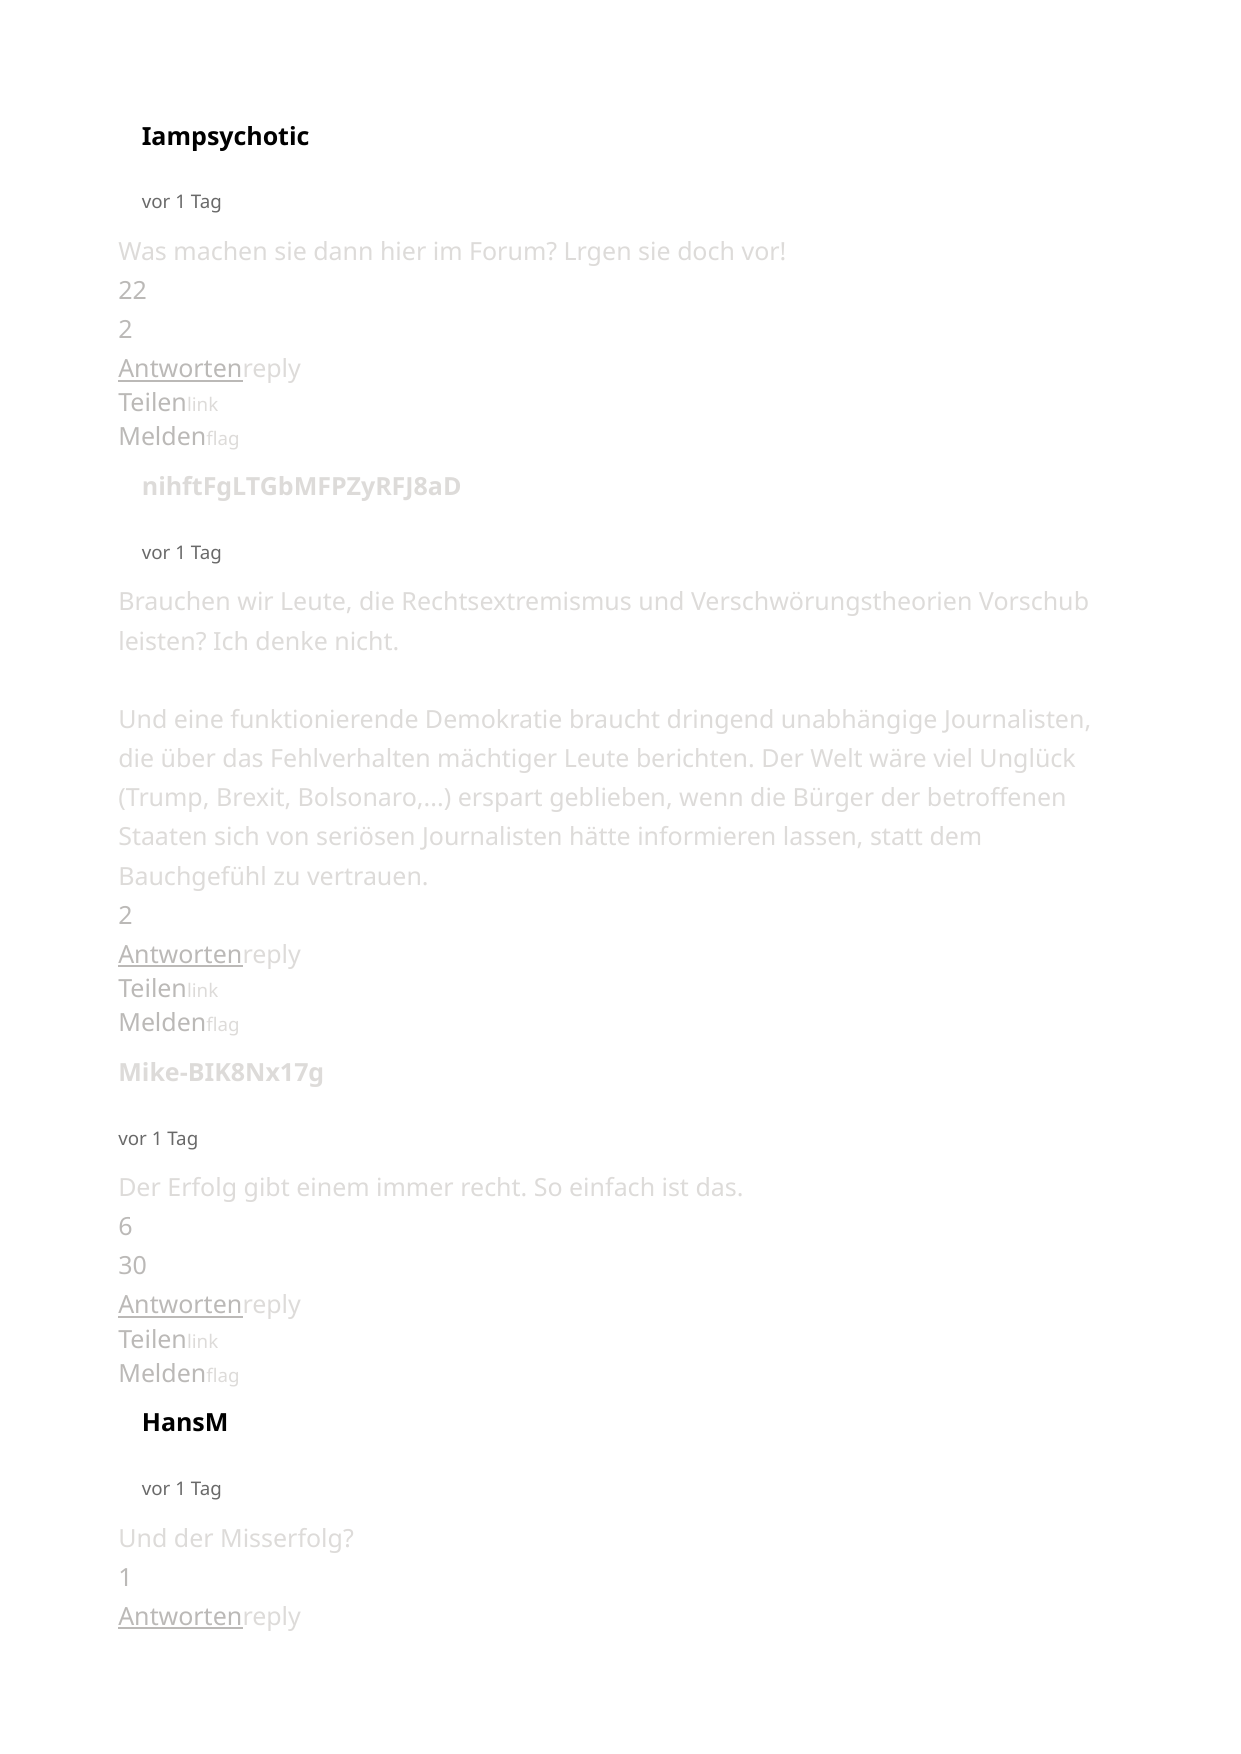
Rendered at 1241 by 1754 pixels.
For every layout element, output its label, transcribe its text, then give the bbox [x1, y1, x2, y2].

text vor 1 Tag [142, 188, 1117, 214]
text vor 1 Tag [118, 1125, 1117, 1150]
text Meldenflag [118, 1355, 1122, 1389]
text 2 [118, 897, 1122, 931]
text HansM [142, 1405, 1114, 1439]
text Teilenlink [118, 971, 1122, 1005]
text Brauchen wir Leute, die Rechtsextremismus und Verschwörungstheorien Vorschub leisten? Ich denke nicht. Und eine funktionierende Demokratie braucht dringend unabhängige Journalisten, die über das Fehlverhalten mächtiger Leute berichten. Der Welt wäre viel Unglück (Trump, Brexit, Bolsonaro,...) erspart geblieben, wenn die Bürger der betroffenen Staaten sich von seriösen Journalisten hätte informieren lassen, statt dem Bauchgefühl zu vertrauen. [118, 584, 1122, 892]
text 1 [118, 1559, 1122, 1593]
text Antwortenreply [118, 937, 1122, 971]
text 30 [118, 1248, 1122, 1282]
text Der Erfolg gibt einem immer recht. So einfach ist das. [118, 1170, 1122, 1204]
text 2 [118, 312, 1122, 346]
text Teilenlink [118, 1321, 1122, 1355]
text Teilenlink [118, 385, 1122, 419]
text 22 [118, 273, 1122, 307]
text Und der Misserfolg? [118, 1520, 1122, 1554]
text vor 1 Tag [142, 1475, 1117, 1501]
text nihftFgLTGbMFPZyRFJ8aD [142, 469, 1114, 503]
text 6 [118, 1209, 1122, 1243]
text Meldenflag [118, 1005, 1122, 1039]
text vor 1 Tag [142, 539, 1117, 565]
text Was machen sie dann hier im Forum? Lrgen sie doch vor! [118, 233, 1122, 267]
text Antwortenreply [118, 1287, 1122, 1321]
text Meldenflag [118, 419, 1122, 453]
text Mike-BIK8Nx17g [118, 1054, 1114, 1088]
text Antwortenreply [118, 351, 1122, 385]
text Iampsychotic [142, 118, 1114, 152]
text Antwortenreply [118, 1599, 1122, 1633]
